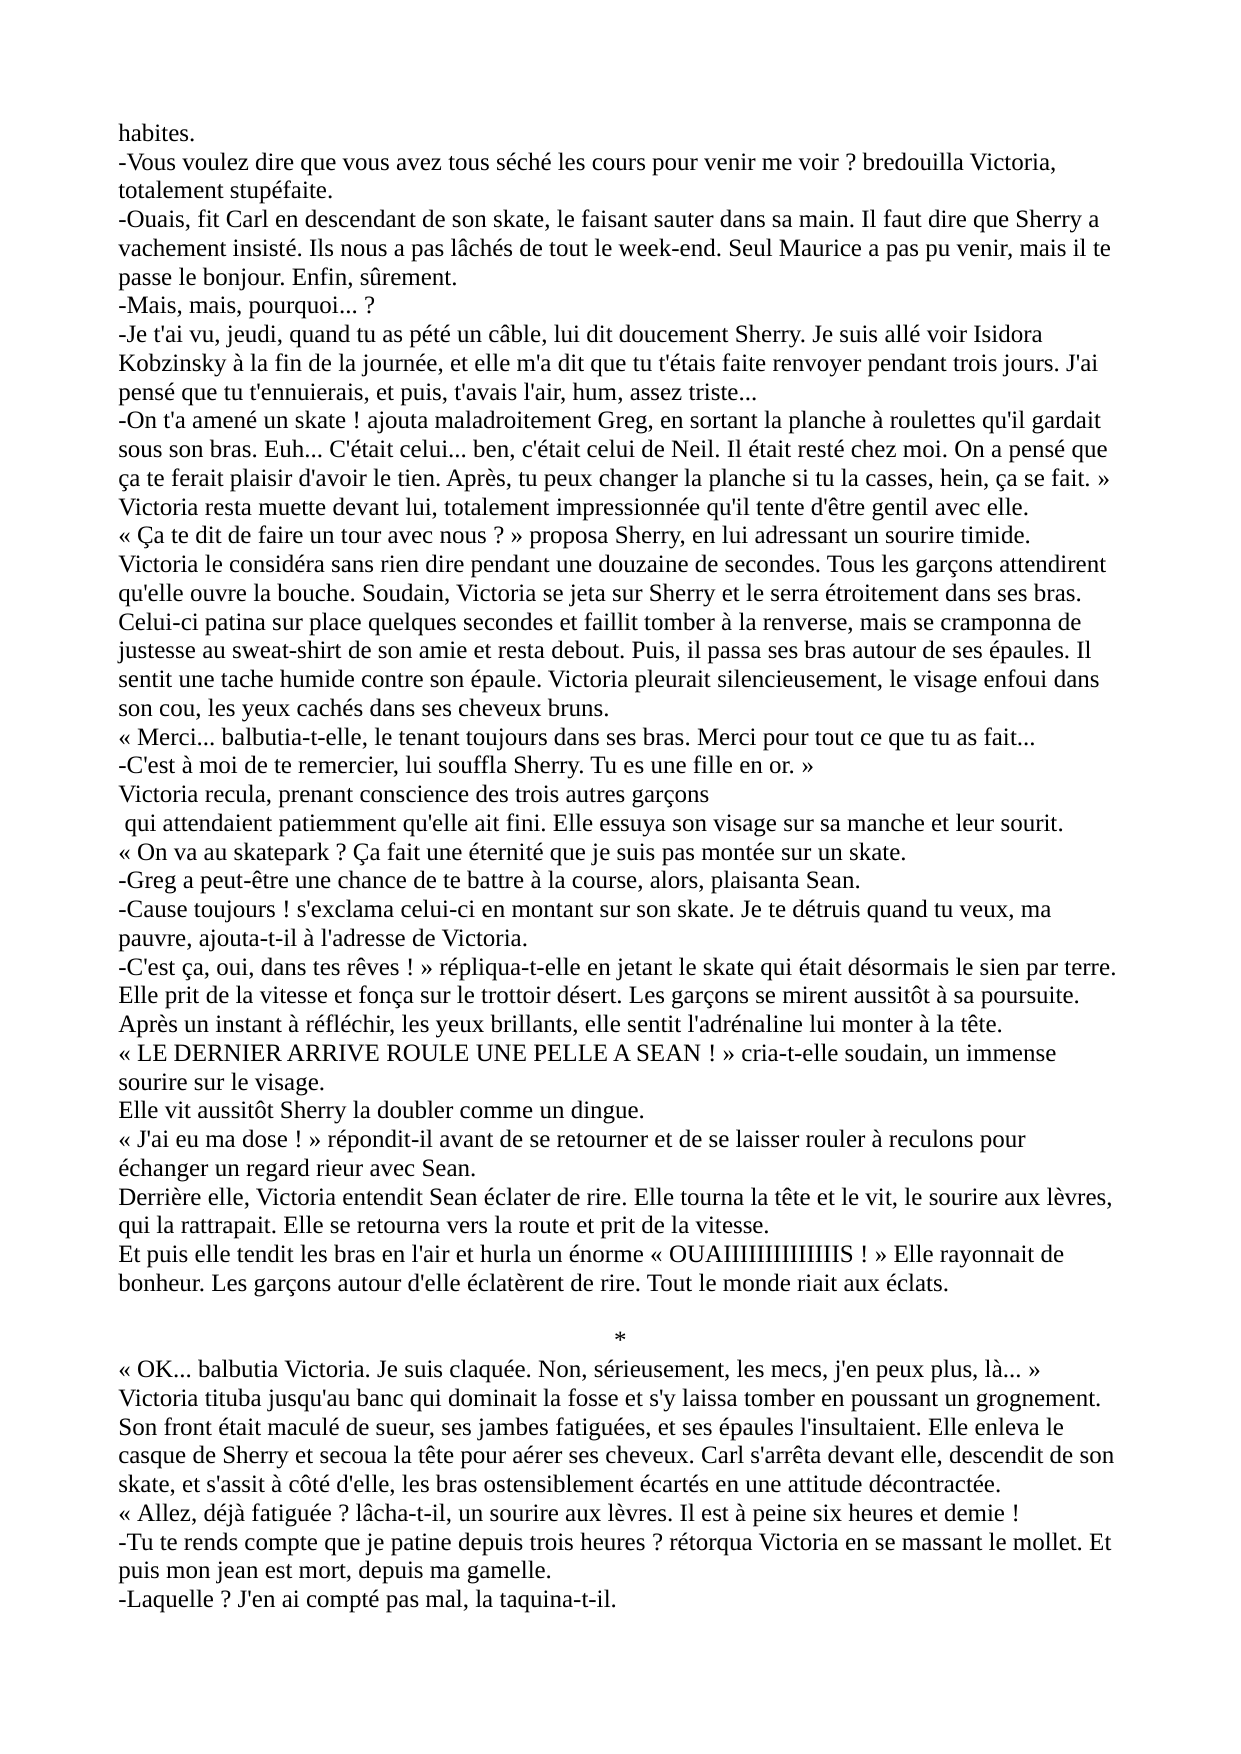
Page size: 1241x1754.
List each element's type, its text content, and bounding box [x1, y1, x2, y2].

text Derrière elle, Victoria entendit Sean éclater de rire. Elle tourna la tête et le vit, le sourire aux lèvres, qui la rattrapait. Elle se retourna vers la route et prit de la vitesse. [118, 1182, 1122, 1239]
text -Ouais, fit Carl en descendant de son skate, le faisant sauter dans sa main. Il faut dire que Sherry a vachement insisté. Ils nous a pas lâchés de tout le week-end. Seul Maurice a pas pu venir, mais il te passe le bonjour. Enfin, sûrement. [118, 204, 1122, 291]
text Victoria le considéra sans rien dire pendant une douzaine de secondes. Tous les garçons attendirent qu'elle ouvre la bouche. Soudain, Victoria se jeta sur Sherry et le serra étroitement dans ses bras. Celui-ci patina sur place quelques secondes et faillit tomber à la renverse, mais se cramponna de justesse au sweat-shirt de son amie et resta debout. Puis, il passa ses bras autour de ses épaules. Il sentit une tache humide contre son épaule. Victoria pleurait silencieusement, le visage enfoui dans son cou, les yeux cachés dans ses cheveux bruns. [118, 549, 1122, 722]
text Victoria resta muette devant lui, totalement impressionnée qu'il tente d'être gentil avec elle. [118, 492, 1122, 521]
text -C'est ça, oui, dans tes rêves ! » répliqua-t-elle en jetant le skate qui était désormais le sien par terre. [118, 952, 1122, 981]
text -Greg a peut-être une chance de te battre à la course, alors, plaisanta Sean. [118, 866, 1122, 894]
text -Mais, mais, pourquoi... ? [118, 291, 1122, 319]
text « LE DERNIER ARRIVE ROULE UNE PELLE A SEAN ! » cria-t-elle soudain, un immense sourire sur le visage. [118, 1038, 1122, 1096]
text * [118, 1326, 1122, 1354]
text -C'est à moi de te remercier, lui souffla Sherry. Tu es une fille en or. » [118, 751, 1122, 779]
text Victoria tituba jusqu'au banc qui dominait la fosse et s'y laissa tomber en poussant un grognement. Son front était maculé de sueur, ses jambes fatiguées, et ses épaules l'insultaient. Elle enleva le casque de Sherry et secoua la tête pour aérer ses cheveux. Carl s'arrêta devant elle, descendit de son skate, et s'assit à côté d'elle, les bras ostensiblement écartés en une attitude décontractée. [118, 1383, 1122, 1498]
text -On t'a amené un skate ! ajouta maladroitement Greg, en sortant la planche à roulettes qu'il gardait sous son bras. Euh... C'était celui... ben, c'était celui de Neil. Il était resté chez moi. On a pensé que ça te ferait plaisir d'avoir le tien. Après, tu peux changer la planche si tu la casses, hein, ça se fait. » [118, 406, 1122, 492]
text « Ça te dit de faire un tour avec nous ? » proposa Sherry, en lui adressant un sourire timide. [118, 521, 1122, 549]
text habites. [118, 118, 1122, 147]
text -Laquelle ? J'en ai compté pas mal, la taquina-t-il. [118, 1584, 1122, 1613]
text -Cause toujours ! s'exclama celui-ci en montant sur son skate. Je te détruis quand tu veux, ma pauvre, ajouta-t-il à l'adresse de Victoria. [118, 894, 1122, 952]
text -Je t'ai vu, jeudi, quand tu as pété un câble, lui dit doucement Sherry. Je suis allé voir Isidora Kobzinsky à la fin de la journée, et elle m'a dit que tu t'étais faite renvoyer pendant trois jours. J'ai pensé que tu t'ennuierais, et puis, t'avais l'air, hum, assez triste... [118, 319, 1122, 406]
text Victoria recula, prenant conscience des trois autres garçons [118, 779, 1122, 808]
text « OK... balbutia Victoria. Je suis claquée. Non, sérieusement, les mecs, j'en peux plus, là... » [118, 1354, 1122, 1383]
text -Tu te rends compte que je patine depuis trois heures ? rétorqua Victoria en se massant le mollet. Et puis mon jean est mort, depuis ma gamelle. [118, 1527, 1122, 1584]
text Elle prit de la vitesse et fonça sur le trottoir désert. Les garçons se mirent aussitôt à sa poursuite. Après un instant à réfléchir, les yeux brillants, elle sentit l'adrénaline lui monter à la tête. [118, 981, 1122, 1038]
text -Vous voulez dire que vous avez tous séché les cours pour venir me voir ? bredouilla Victoria, totalement stupéfaite. [118, 147, 1122, 204]
text « Merci... balbutia-t-elle, le tenant toujours dans ses bras. Merci pour tout ce que tu as fait... [118, 722, 1122, 751]
text « Allez, déjà fatiguée ? lâcha-t-il, un sourire aux lèvres. Il est à peine six heures et demie ! [118, 1498, 1122, 1527]
text Elle vit aussitôt Sherry la doubler comme un dingue. [118, 1096, 1122, 1124]
text Et puis elle tendit les bras en l'air et hurla un énorme « OUAIIIIIIIIIIIIIIS ! » Elle rayonnait de bonheur. Les garçons autour d'elle éclatèrent de rire. Tout le monde riait aux éclats. [118, 1239, 1122, 1297]
text qui attendaient patiemment qu'elle ait fini. Elle essuya son visage sur sa manche et leur sourit. [118, 808, 1122, 837]
text « On va au skatepark ? Ça fait une éternité que je suis pas montée sur un skate. [118, 837, 1122, 866]
text « J'ai eu ma dose ! » répondit-il avant de se retourner et de se laisser rouler à reculons pour échanger un regard rieur avec Sean. [118, 1124, 1122, 1182]
